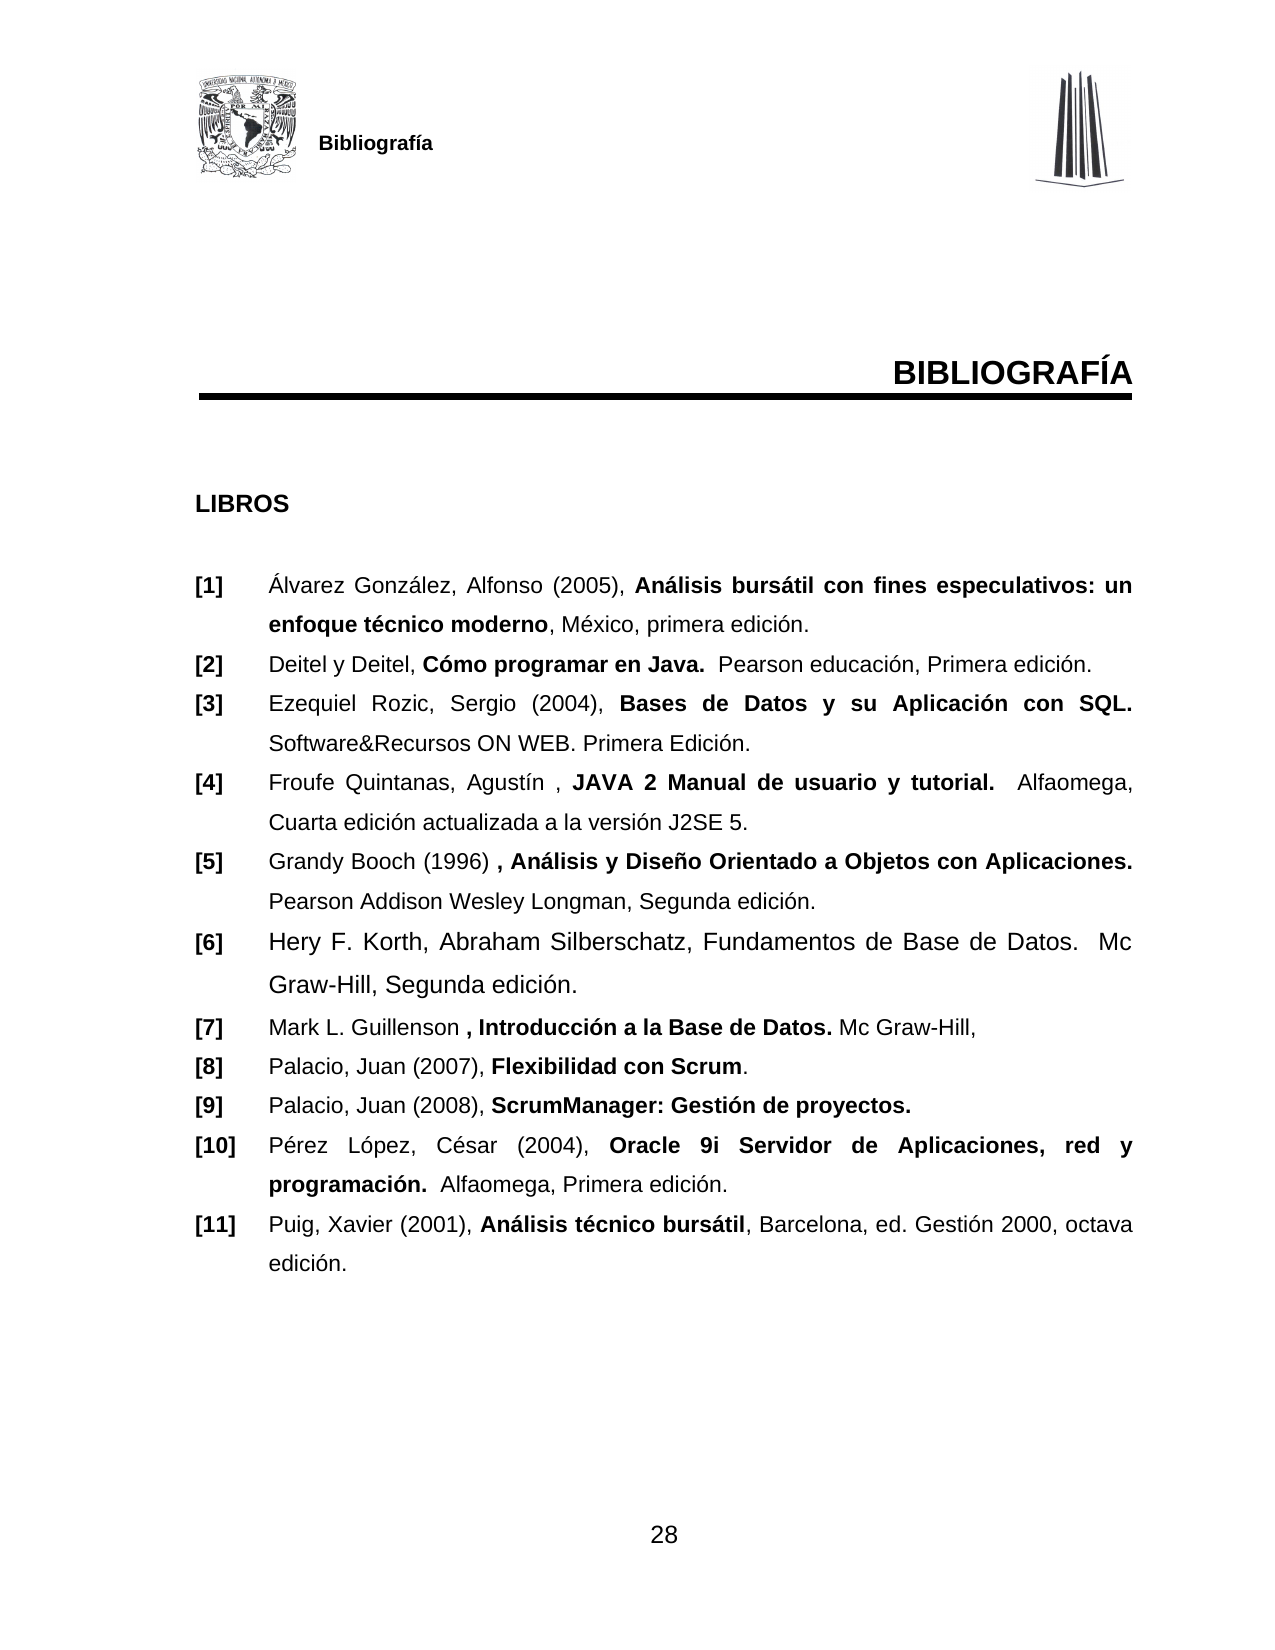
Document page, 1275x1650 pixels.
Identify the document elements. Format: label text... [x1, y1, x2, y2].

text LIBROS [195, 489, 1133, 518]
text [2] Deitel y Deitel, Cómo programar en Java. Pearson educación, Primera edición. [195, 651, 1133, 677]
text BIBLIOGRAFÍA [195, 353, 1133, 391]
text [10] Pérez López, César (2004), Oracle 9i Servidor de Aplicaciones, red y programación. Alfaomega, Primera edición. [195, 1132, 1133, 1198]
picture [1029, 65, 1131, 193]
text [11] Puig, Xavier (2001), Análisis técnico bursátil, Barcelona, ed. Gestión 2000, octava edición. [195, 1211, 1133, 1277]
text [7] Mark L. Guillenson , Introducción a la Base de Datos. Mc Graw-Hill, [195, 1013, 1133, 1040]
text [3] Ezequiel Rozic, Sergio (2004), Bases de Datos y su Aplicación con SQL. Software&Recursos ON WEB. Primera Edición. [195, 690, 1133, 756]
text [8] Palacio, Juan (2007), Flexibilidad con Scrum. [195, 1053, 1133, 1079]
text [1] Álvarez González, Alfonso (2005), Análisis bursátil con fines especulativos: un enfoque técnico moderno, México, primera edición. [195, 572, 1133, 638]
text [4] Froufe Quintanas, Agustín , JAVA 2 Manual de usuario y tutorial. Alfaomega, Cuarta edición actualizada a la versión J2SE 5. [195, 769, 1133, 835]
text [6] Hery F. Korth, Abraham Silberschatz, Fundamentos de Base de Datos. Mc Graw-Hill, Segunda edición. [195, 927, 1133, 999]
text [5] Grandy Booch (1996) , Análisis y Diseño Orientado a Objetos con Aplicaciones. Pearson Addison Wesley Longman, Segunda edición. [195, 848, 1133, 914]
text [9] Palacio, Juan (2008), ScrumManager: Gestión de proyectos. [195, 1092, 1133, 1119]
